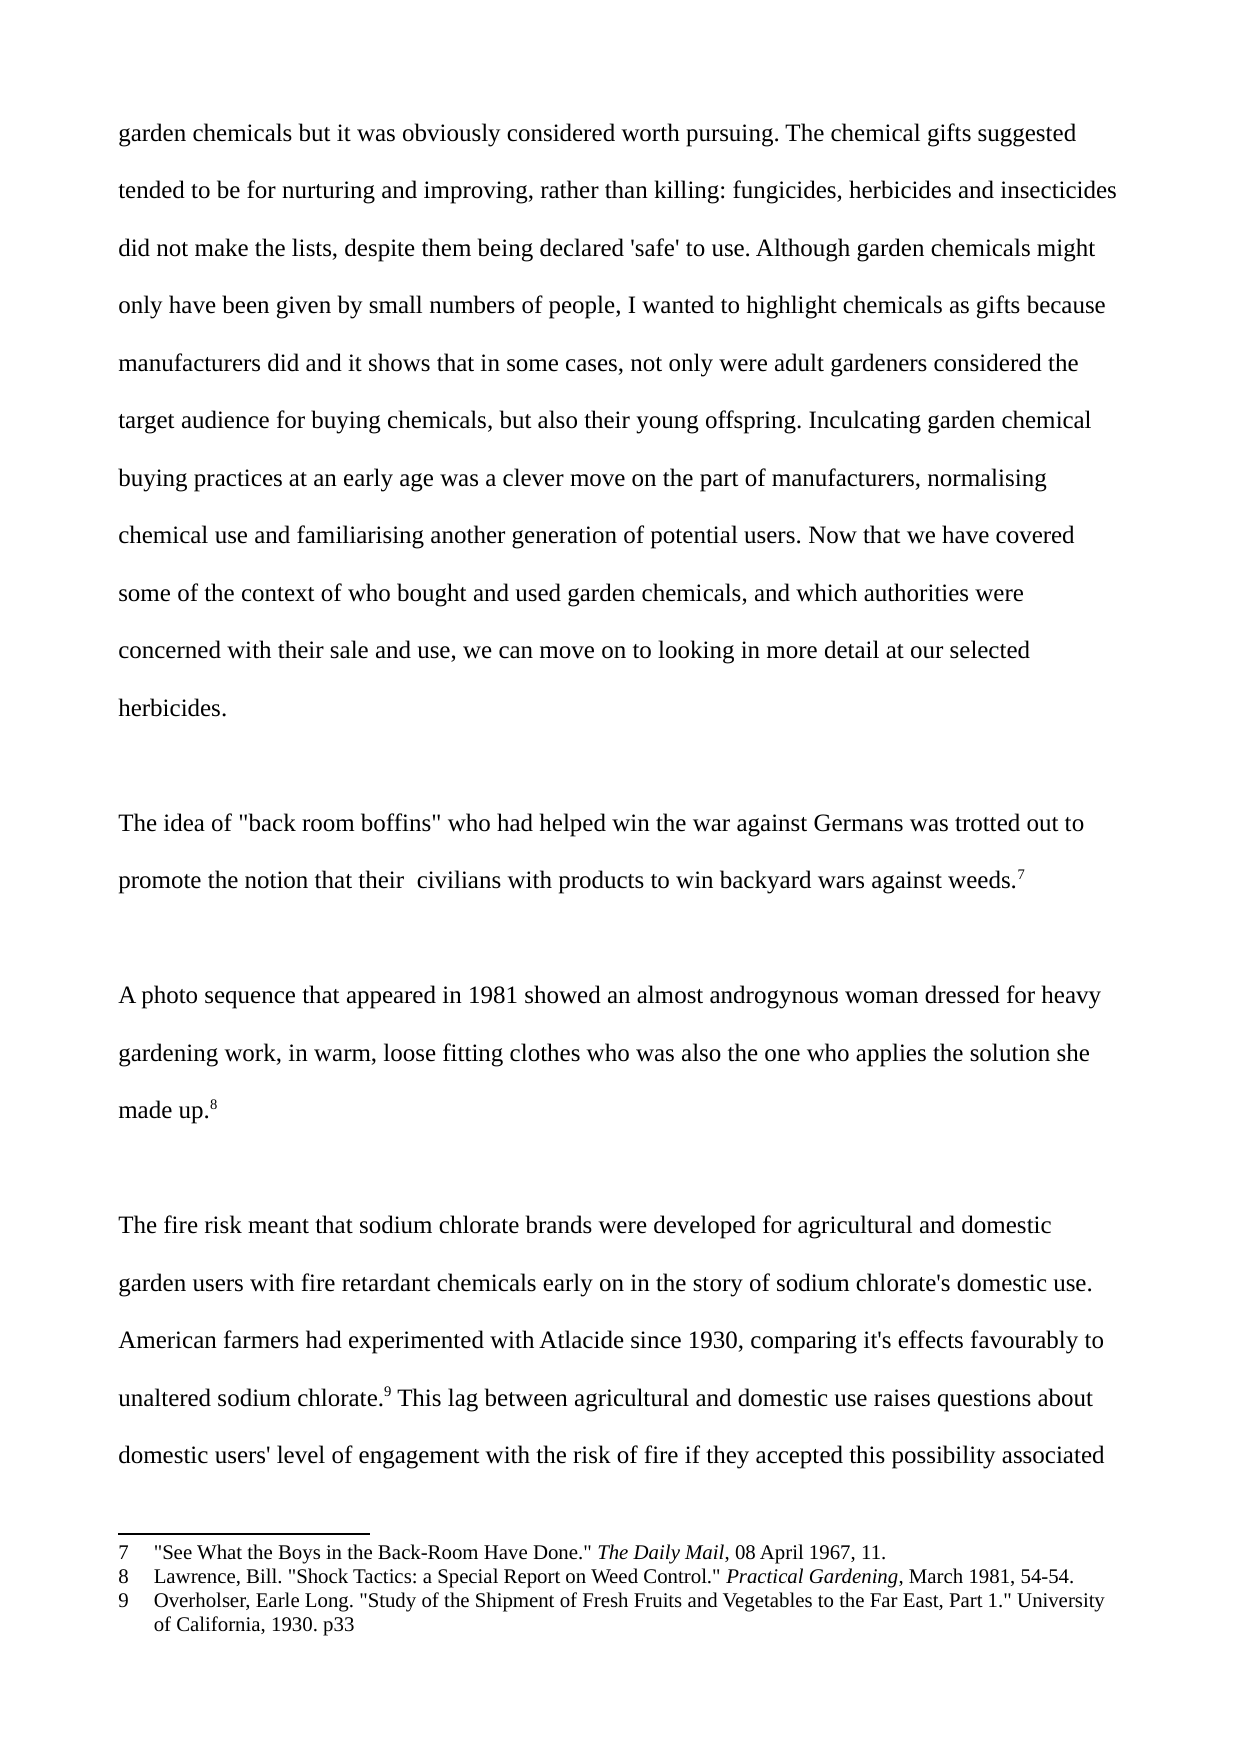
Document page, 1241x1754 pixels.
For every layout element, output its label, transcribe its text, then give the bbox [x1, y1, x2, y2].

text "See What the Boys in the Back-Room Have Done." The Daily Mail, 08 April 1967, 11. [118, 1539, 1122, 1564]
text A photo sequence that appeared in 1981 showed an almost androgynous woman dressed for heavy gardening work, in warm, loose fitting clothes who was also the one who applies the solution she made up. [118, 981, 1122, 1124]
text The idea of "back room boffins" who had helped win the war against Germans was trotted out to promote the notion that their civilians with products to win backyard wars against weeds. [118, 808, 1122, 894]
text Lawrence, Bill. "Shock Tactics: a Special Report on Weed Control." Practical Gardening, March 1981, 54-54. [118, 1564, 1122, 1588]
text Overholser, Earle Long. "Study of the Shipment of Fresh Fruits and Vegetables to the Far East, Part 1." University of California, 1930. p33 [118, 1588, 1122, 1636]
text The fire risk meant that sodium chlorate brands were developed for agricultural and domestic garden users with fire retardant chemicals early on in the story of sodium chlorate's domestic use. American farmers had experimented with Atlacide since 1930, comparing it's effects favourably to unaltered sodium chlorate. This lag between agricultural and domestic use raises questions about domestic users' level of engagement with the risk of fire if they accepted this possibility associated [118, 1211, 1122, 1469]
text garden chemicals but it was obviously considered worth pursuing. The chemical gifts suggested tended to be for nurturing and improving, rather than killing: fungicides, herbicides and insecticides did not make the lists, despite them being declared 'safe' to use. Although garden chemicals might only have been given by small numbers of people, I wanted to highlight chemicals as gifts because manufacturers did and it shows that in some cases, not only were adult gardeners considered the target audience for buying chemicals, but also their young offspring. Inculcating garden chemical buying practices at an early age was a clever move on the part of manufacturers, normalising chemical use and familiarising another generation of potential users. Now that we have covered some of the context of who bought and used garden chemicals, and which authorities were concerned with their sale and use, we can move on to looking in more detail at our selected herbicides. [118, 118, 1122, 722]
